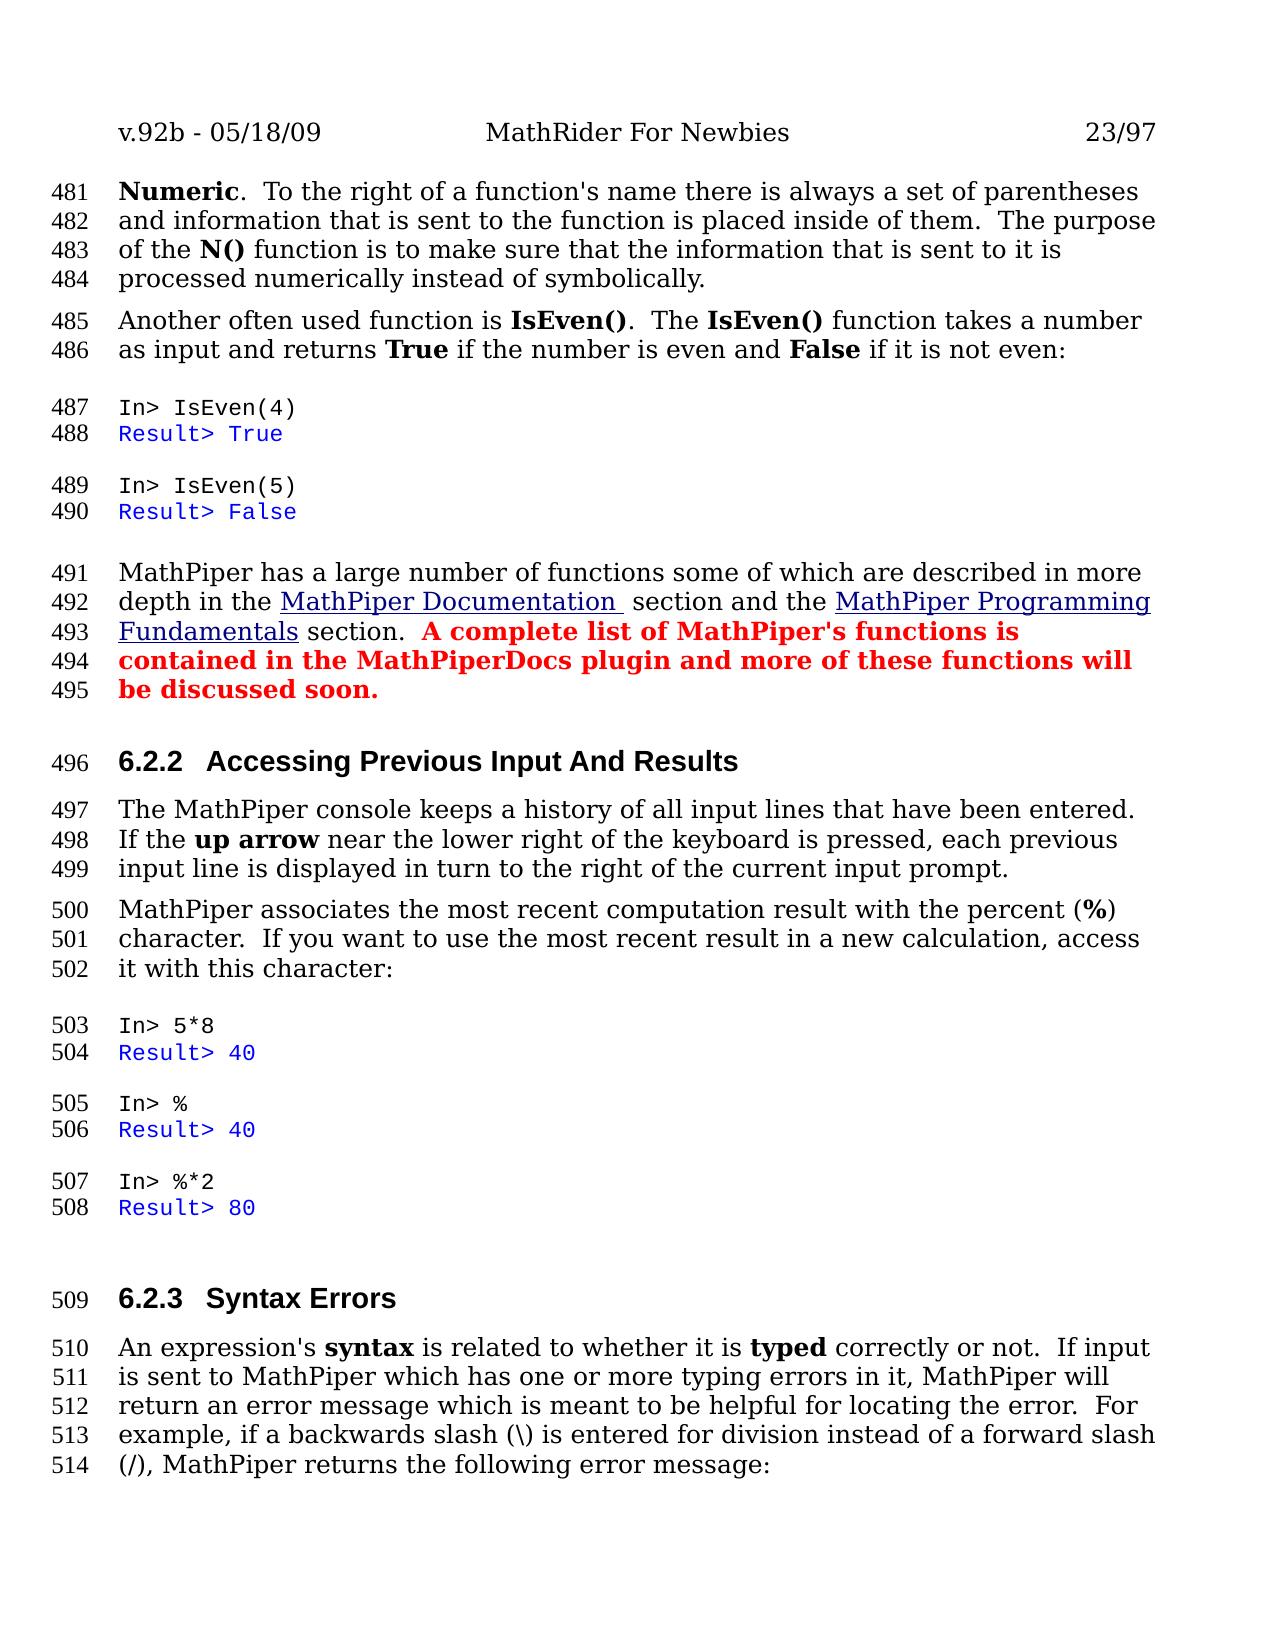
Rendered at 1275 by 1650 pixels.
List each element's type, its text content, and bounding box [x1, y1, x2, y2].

subtitle Accessing Previous Input And Results [118, 744, 1157, 777]
text In> 5*8 [118, 1015, 1157, 1041]
text Result> 40 [118, 1119, 1157, 1144]
text Result> True [118, 423, 1157, 448]
text In> IsEven(5) [118, 474, 1157, 500]
text MathPiper associates the most recent computation result with the percent (%) character. If you want to use the most recent result in a new calculation, access it with this character: [118, 895, 1157, 983]
text An expression's syntax is related to whether it is typed correctly or not. If input is sent to MathPiper which has one or more typing errors in it, MathPiper will return an error message which is meant to be helpful for locating the error. For example, if a backwards slash (\) is entered for division instead of a forward slash (/), MathPiper returns the following error message: [118, 1333, 1157, 1479]
subtitle Syntax Errors [118, 1281, 1157, 1315]
text Result> False [118, 500, 1157, 526]
text Numeric. To the right of a function's name there is always a set of parentheses and information that is sent to the function is placed inside of them. The purpose of the N() function is to make sure that the information that is sent to it is processed numerically instead of symbolically. [118, 177, 1157, 294]
text In> % [118, 1093, 1157, 1119]
text Result> 80 [118, 1196, 1157, 1222]
text MathPiper has a large number of functions some of which are described in more depth in the MathPiper Documentation section and the MathPiper Programming Fundamentals section. A complete list of MathPiper's functions is contained in the MathPiperDocs plugin and more of these functions will be discussed soon. [118, 558, 1157, 705]
text In> %*2 [118, 1171, 1157, 1196]
text Another often used function is IsEven(). The IsEven() function takes a number as input and returns True if the number is even and False if it is not even: [118, 306, 1157, 365]
text Result> 40 [118, 1041, 1157, 1067]
text The MathPiper console keeps a history of all input lines that have been entered. If the up arrow near the lower right of the keyboard is pressed, each previous input line is displayed in turn to the right of the current input prompt. [118, 795, 1157, 883]
text In> IsEven(4) [118, 397, 1157, 423]
